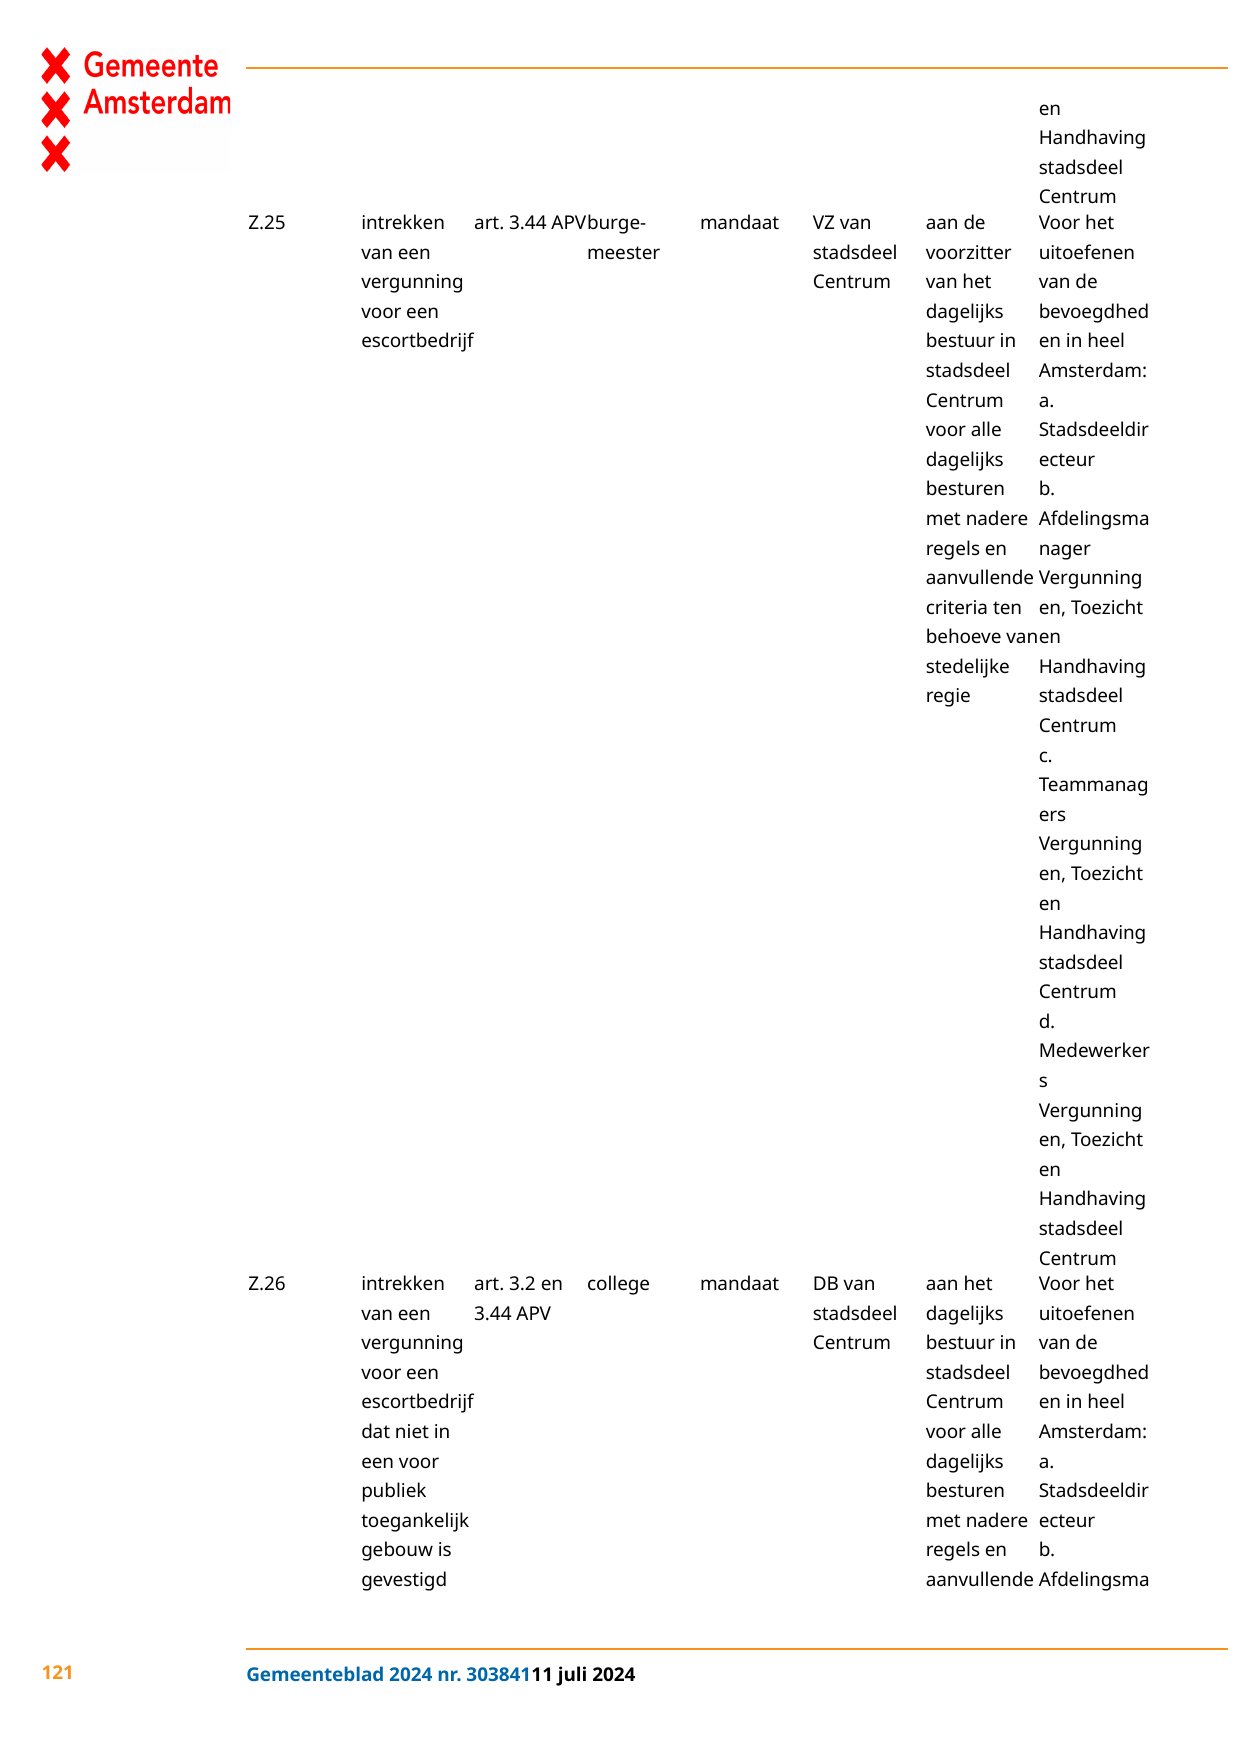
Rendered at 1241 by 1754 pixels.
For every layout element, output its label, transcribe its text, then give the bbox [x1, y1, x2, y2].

table_cell Z.26 [248, 1270, 361, 1592]
table_cell [813, 95, 926, 209]
table_cell art. 3.44 APV [474, 209, 587, 1270]
table_cell Voor het uitoefenen van de bevoegdheden in heel Amsterdam: a. Stadsdeeldirecteur b. Afdelingsma [1039, 1270, 1152, 1592]
table_cell aan de voorzitter van het dagelijks bestuur in stadsdeel Centrum voor alle dagelijks besturen met nadere regels en aanvullende criteria ten behoeve van stedelijke regie [926, 209, 1038, 1270]
table_cell en Handhaving stadsdeel Centrum [1039, 95, 1152, 209]
table_cell college [587, 1270, 700, 1592]
table_cell Z.25 [248, 209, 361, 1270]
table_cell mandaat [700, 209, 813, 1270]
table_cell DB van stadsdeel Centrum [813, 1270, 926, 1592]
table_cell intrekken van een vergunning voor een escortbedrijf [361, 209, 474, 1270]
table_cell art. 3.2 en 3.44 APV [474, 1270, 587, 1592]
table_cell [587, 95, 700, 209]
picture [41, 47, 231, 172]
table_cell intrekken van een vergunning voor een escortbedrijf dat niet in een voor publiek toegankelijk gebouw is gevestigd [361, 1270, 474, 1592]
table_cell mandaat [700, 1270, 813, 1592]
table_cell Voor het uitoefenen van de bevoegdheden in heel Amsterdam: a. Stadsdeeldirecteur b. Afdelingsmanager Vergunningen, Toezicht en Handhaving stadsdeel Centrum c. Teammanagers Vergunningen, Toezicht en Handhaving stadsdeel Centrum d. Medewerkers Vergunningen, Toezicht en Handhaving stadsdeel Centrum [1039, 209, 1152, 1270]
table_cell VZ van stadsdeel Centrum [813, 209, 926, 1270]
table_cell [474, 95, 587, 209]
table_cell [926, 95, 1038, 209]
table_cell [248, 95, 361, 209]
table_cell burge-meester [587, 209, 700, 1270]
table_cell aan het dagelijks bestuur in stadsdeel Centrum voor alle dagelijks besturen met nadere regels en aanvullende [926, 1270, 1038, 1592]
table_cell [700, 95, 813, 209]
table_cell [361, 95, 474, 209]
